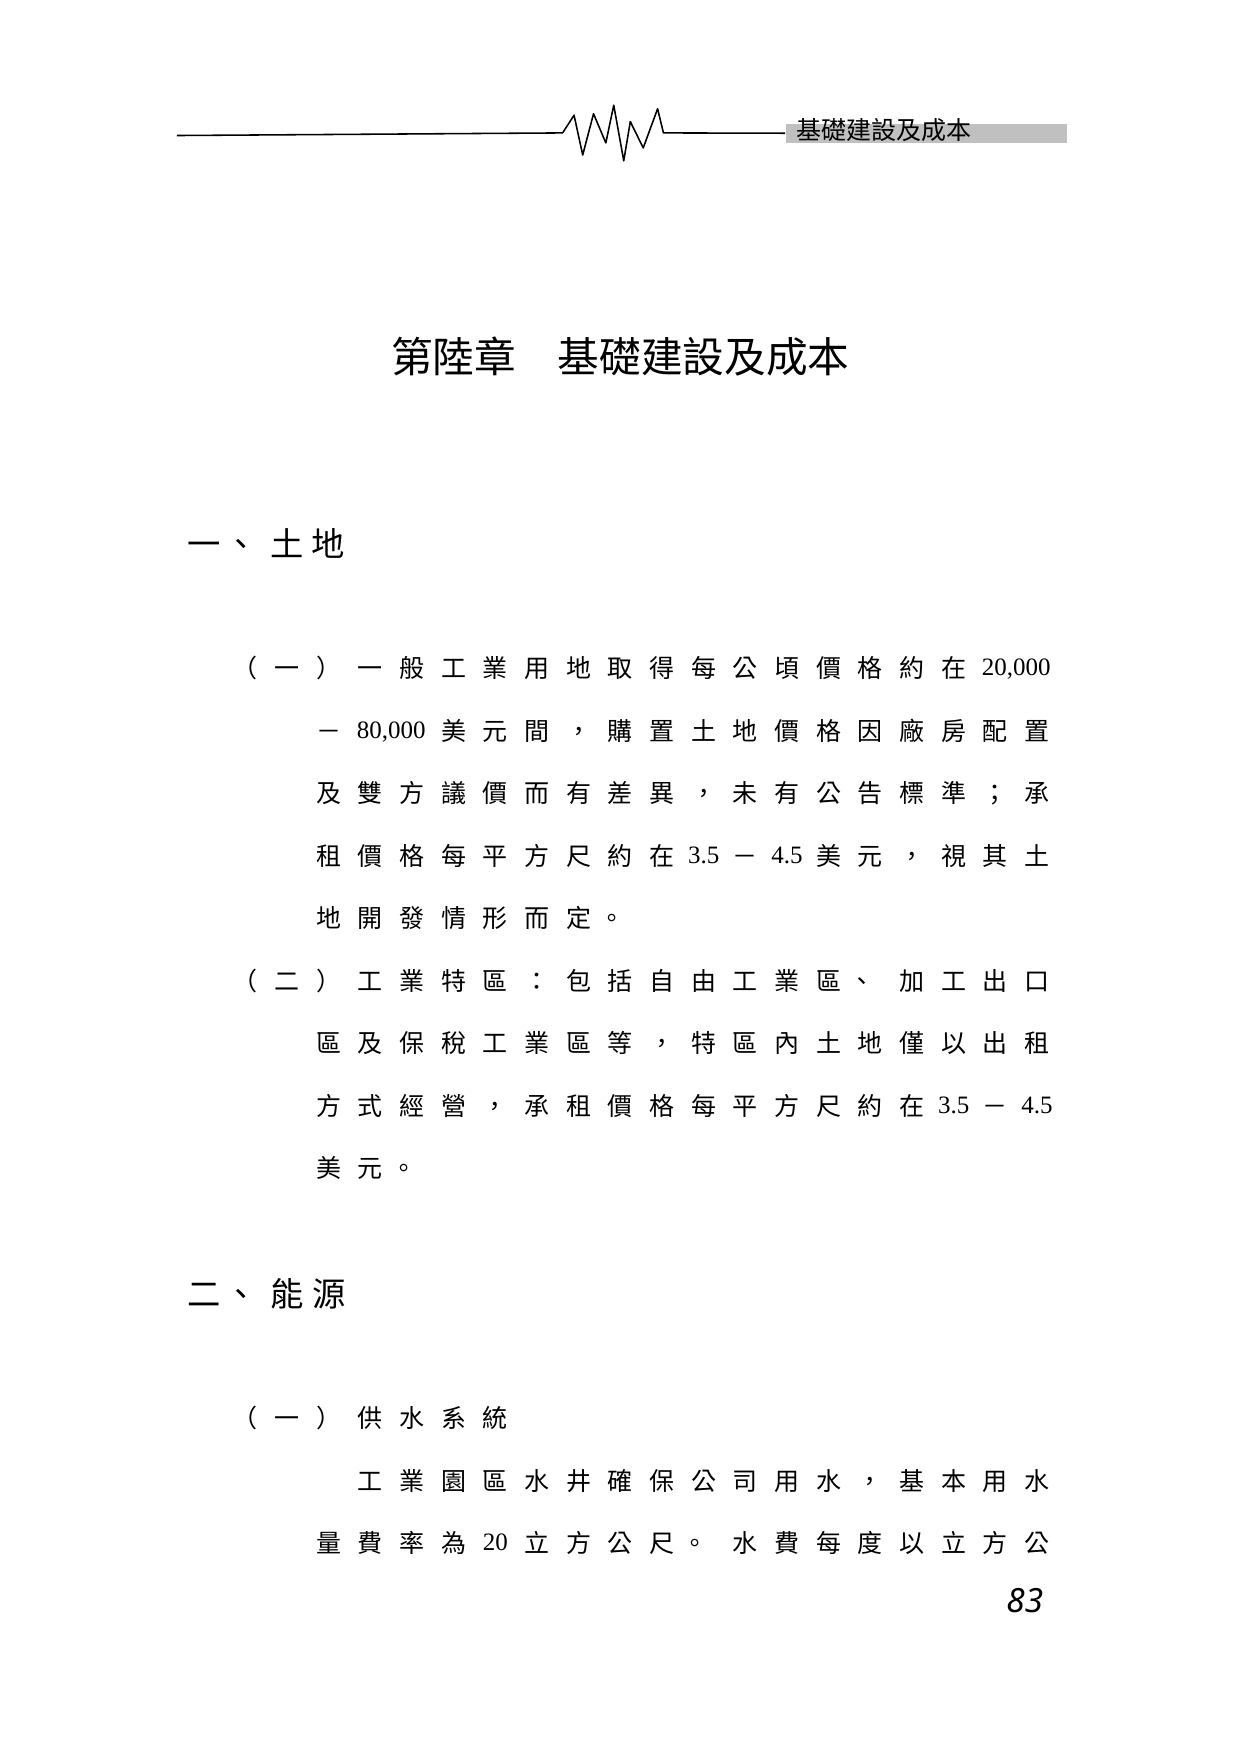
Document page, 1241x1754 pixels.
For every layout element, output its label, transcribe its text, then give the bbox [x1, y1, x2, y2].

text 一、土地 [183, 500, 1058, 563]
text （一）一般工業用地取得每公頃價格約在20,000－80,000美元間，購置土地價格因廠房配置及雙方議價而有差異，未有公告標準；承租價格每平方尺約在3.5－4.5美元，視其土地開發情形而定。 [207, 625, 1058, 938]
text 第陸章 基礎建設及成本 [183, 313, 1058, 375]
text 二、能源 [183, 1250, 1058, 1313]
text （二）工業特區：包括自由工業區、加工出口區及保稅工業區等，特區內土地僅以出租方式經營，承租價格每平方尺約在3.5－4.5美元。 [207, 938, 1058, 1188]
text 工業園區水井確保公司用水，基本用水量費率為20立方公尺。水費每度以立方公 [281, 1438, 1058, 1563]
text （一）供水系統 [207, 1375, 1058, 1438]
